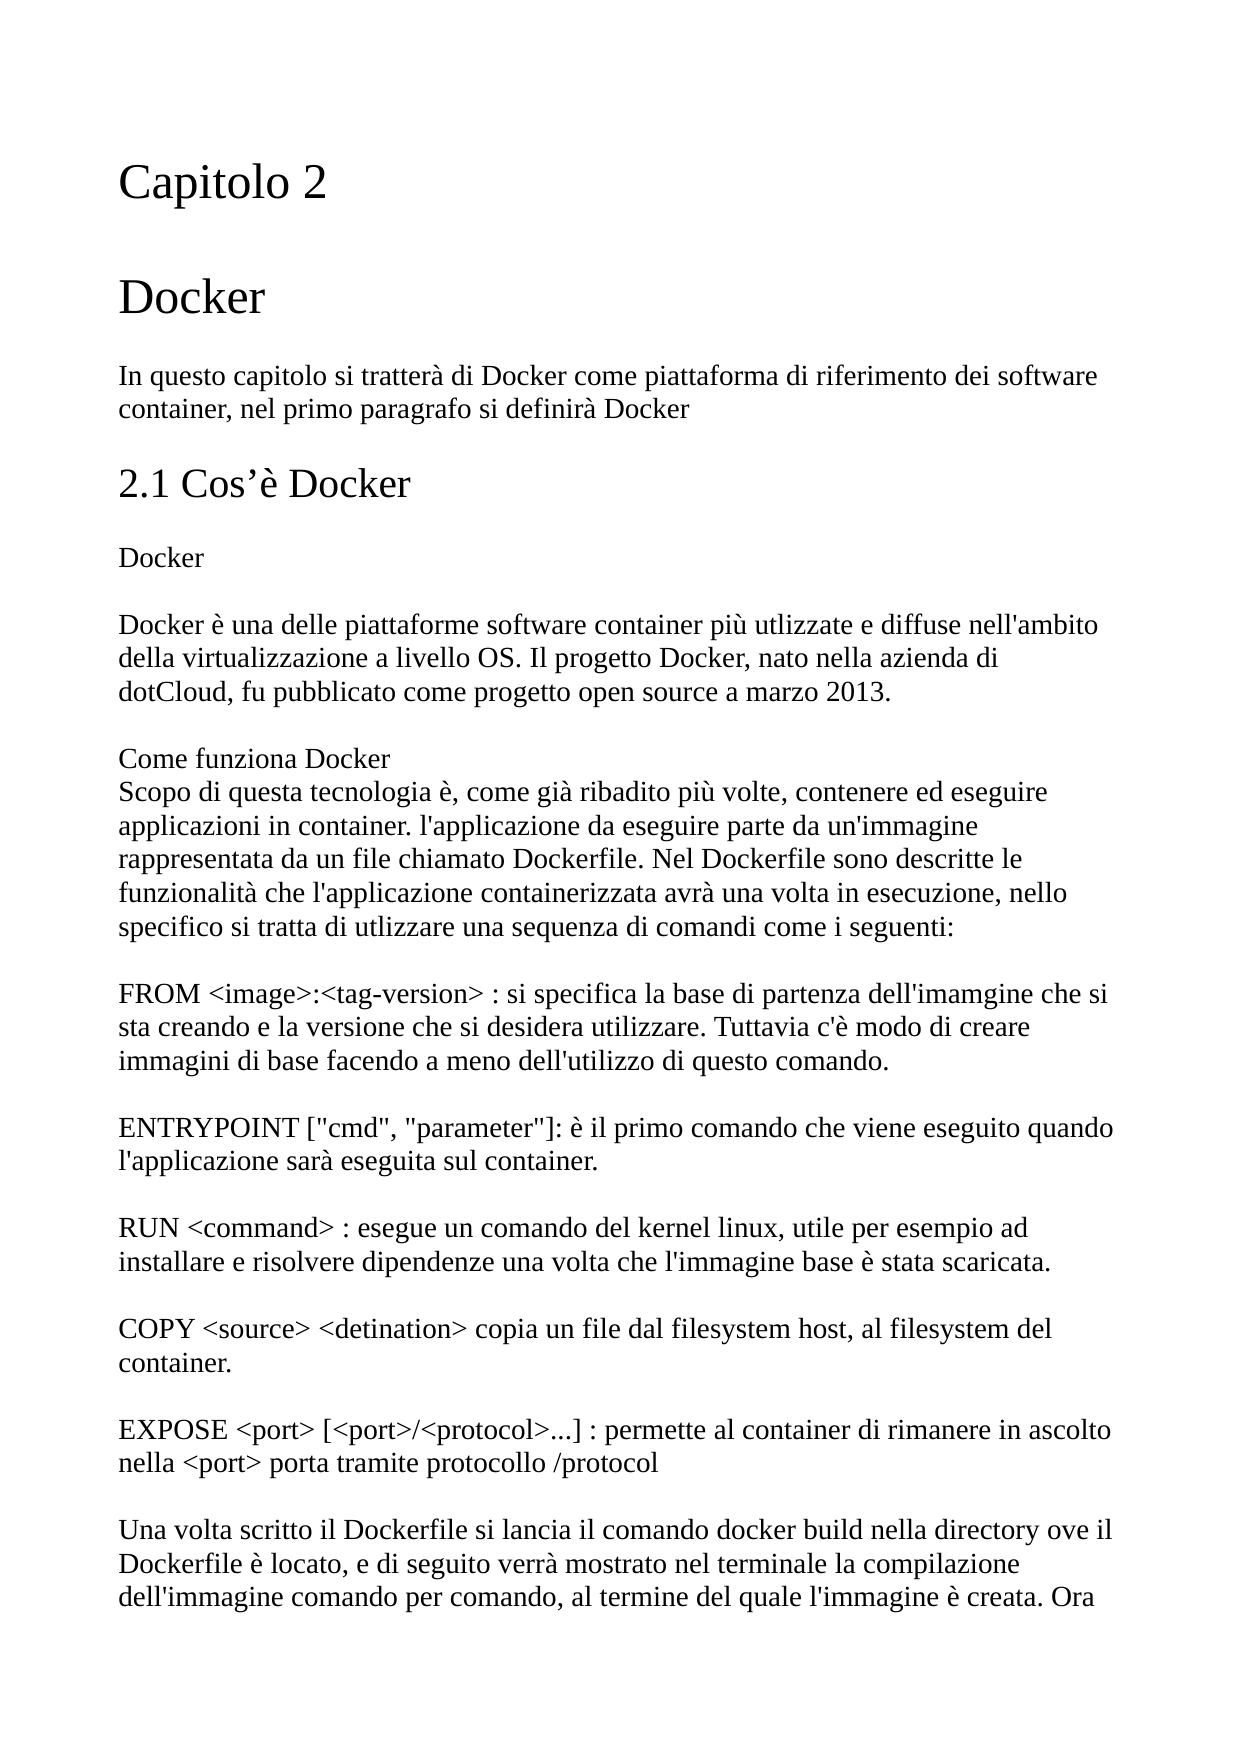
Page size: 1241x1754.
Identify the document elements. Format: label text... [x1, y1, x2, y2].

text EXPOSE <port> [<port>/<protocol>...] : permette al container di rimanere in ascolto nella <port> porta tramite protocollo /protocol [118, 1412, 1122, 1479]
text Scopo di questa tecnologia è, come già ribadito più volte, contenere ed eseguire applicazioni in container. l'applicazione da eseguire parte da un'immagine rappresentata da un file chiamato Dockerfile. Nel Dockerfile sono descritte le funzionalità che l'applicazione containerizzata avrà una volta in esecuzione, nello specifico si tratta di utlizzare una sequenza di comandi come i seguenti: [118, 774, 1122, 942]
text Docker [118, 267, 1122, 324]
text RUN <command> : esegue un comando del kernel linux, utile per esempio ad installare e risolvere dipendenze una volta che l'immagine base è stata scaricata. [118, 1211, 1122, 1278]
text Docker [118, 540, 1122, 573]
text FROM <image>:<tag-version> : si specifica la base di partenza dell'imamgine che si sta creando e la versione che si desidera utilizzare. Tuttavia c'è modo di creare immagini di base facendo a meno dell'utilizzo di questo comando. [118, 976, 1122, 1076]
text Docker è una delle piattaforme software container più utlizzate e diffuse nell'ambito della virtualizzazione a livello OS. Il progetto Docker, nato nella azienda di dotCloud, fu pubblicato come progetto open source a marzo 2013. [118, 607, 1122, 707]
text COPY <source> <detination> copia un file dal filesystem host, al filesystem del container. [118, 1311, 1122, 1378]
text Capitolo 2 [118, 152, 1122, 209]
text ENTRYPOINT ["cmd", "parameter"]: è il primo comando che viene eseguito quando l'applicazione sarà eseguita sul container. [118, 1110, 1122, 1177]
text Come funziona Docker [118, 741, 1122, 774]
text In questo capitolo si tratterà di Docker come piattaforma di riferimento dei software container, nel primo paragrafo si definirà Docker [118, 358, 1122, 425]
text 2.1 Cos’è Docker [118, 458, 1122, 506]
text Una volta scritto il Dockerfile si lancia il comando docker build nella directory ove il Dockerfile è locato, e di seguito verrà mostrato nel terminale la compilazione dell'immagine comando per comando, al termine del quale l'immagine è creata. Ora [118, 1512, 1122, 1613]
